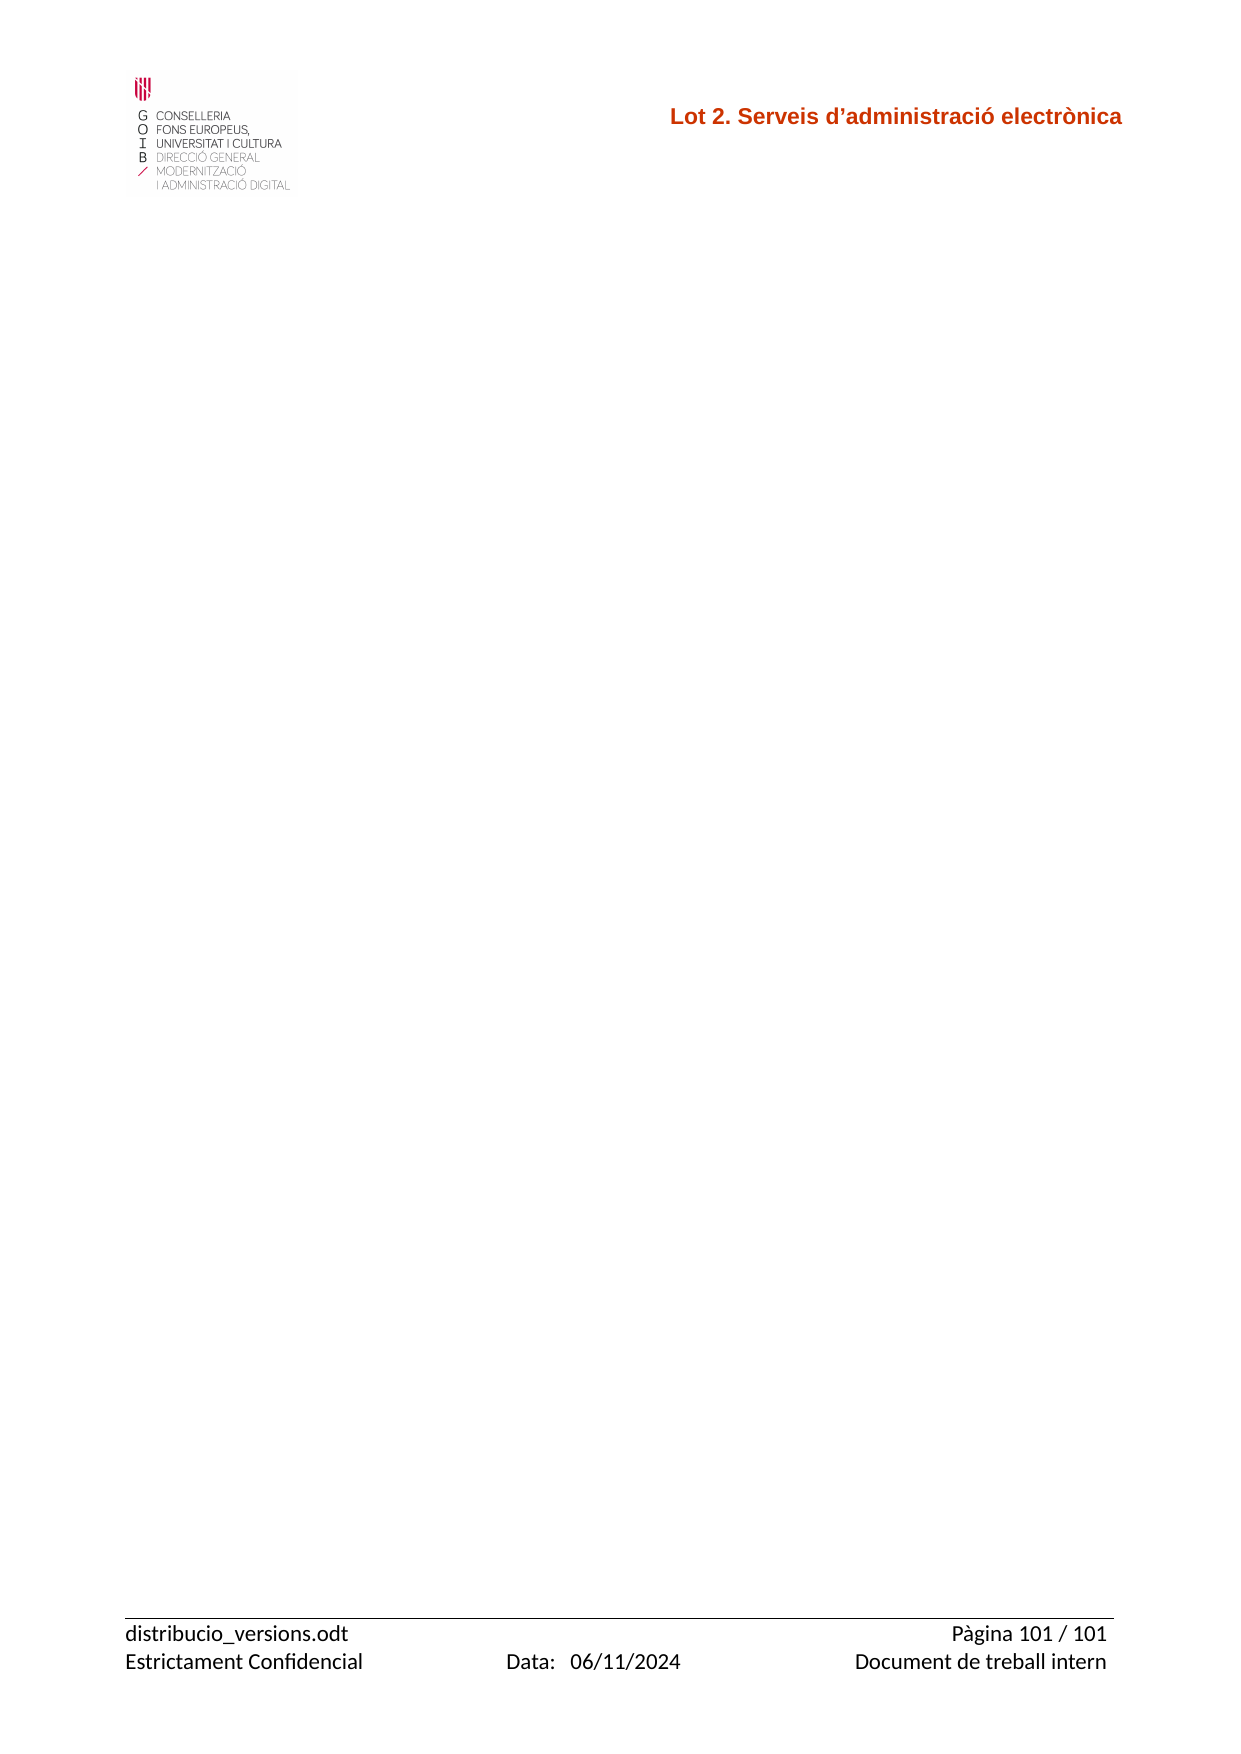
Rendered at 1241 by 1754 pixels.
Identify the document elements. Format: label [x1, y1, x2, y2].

picture [126, 70, 299, 197]
